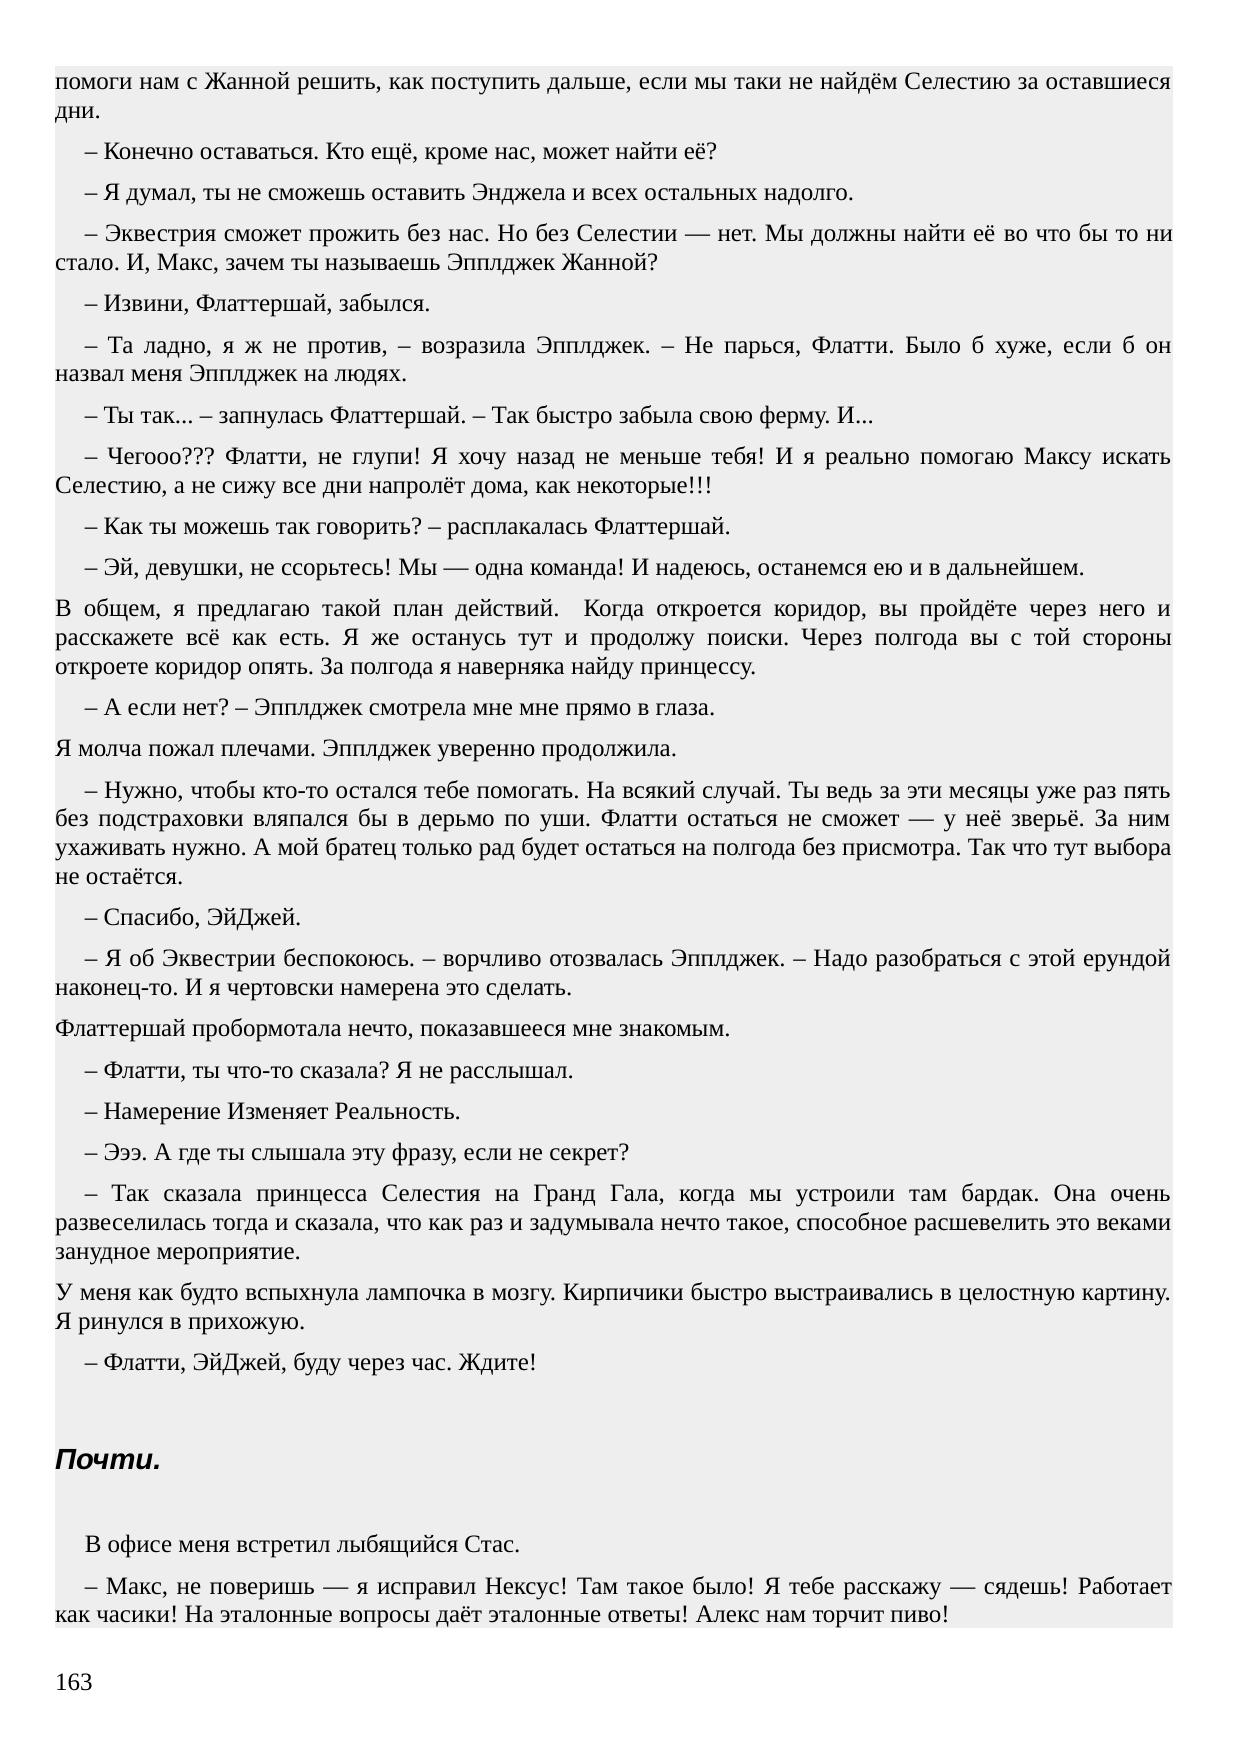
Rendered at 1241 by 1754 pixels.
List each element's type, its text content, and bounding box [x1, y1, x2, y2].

text – Я об Эквестрии беспокоюсь. – ворчливо отозвалась Эпплджек. – Надо разобраться с этой ерундой наконец-то. И я чертовски намерена это сделать. [55, 943, 1173, 1001]
text – Эй, девушки, не ссорьтесь! Мы — одна команда! И надеюсь, останемся ею и в дальнейшем. [55, 552, 1173, 581]
text – Та ладно, я ж не против, – возразила Эпплджек. – Не парься, Флатти. Было б хуже, если б он назвал меня Эпплджек на людях. [55, 330, 1173, 387]
list Я молча пожал плечами. Эпплджек уверенно продолжила. [55, 733, 1173, 762]
text – А если нет? – Эпплджек смотрела мне мне прямо в глаза. [55, 692, 1173, 721]
text – Флатти, ты что-то сказала? Я не расслышал. [55, 1055, 1173, 1083]
text – Намерение Изменяет Реальность. [55, 1096, 1173, 1125]
text – Как ты можешь так говорить? – расплакалась Флаттершай. [55, 511, 1173, 540]
text – Флатти, ЭйДжей, буду через час. Ждите! [55, 1347, 1173, 1376]
text – Нужно, чтобы кто-то остался тебе помогать. На всякий случай. Ты ведь за эти месяцы уже раз пять без подстраховки вляпался бы в дерьмо по уши. Флатти остаться не сможет — у неё зверьё. За ним ухаживать нужно. А мой братец только рад будет остаться на полгода без присмотра. Так что тут выбора не остаётся. [55, 775, 1173, 890]
text – Так сказала принцесса Селестия на Гранд Гала, когда мы устроили там бардак. Она очень развеселилась тогда и сказала, что как раз и задумывала нечто такое, способное расшевелить это веками занудное мероприятие. [55, 1178, 1173, 1265]
text – Эквестрия сможет прожить без нас. Но без Селестии — нет. Мы должны найти её во что бы то ни стало. И, Макс, зачем ты называешь Эпплджек Жанной? [55, 218, 1173, 276]
text В офисе меня встретил лыбящийся Стас. [55, 1529, 1173, 1558]
list У меня как будто вспыхнула лампочка в мозгу. Кирпичики быстро выстраивались в целостную картину. Я ринулся в прихожую. [55, 1277, 1173, 1335]
list В общем, я предлагаю такой план действий. Когда откроется коридор, вы пройдёте через него и расскажете всё как есть. Я же останусь тут и продолжу поиски. Через полгода вы с той стороны откроете коридор опять. За полгода я наверняка найду принцессу. [55, 593, 1173, 680]
text – Эээ. А где ты слышала эту фразу, если не секрет? [55, 1137, 1173, 1166]
text – Макс, не поверишь — я исправил Нексус! Там такое было! Я тебе расскажу — сядешь! Работает как часики! На эталонные вопросы даёт эталонные ответы! Алекс нам торчит пиво! [55, 1571, 1173, 1628]
text – Я думал, ты не сможешь оставить Энджела и всех остальных надолго. [55, 177, 1173, 206]
text помоги нам с Жанной решить, как поступить дальше, если мы таки не найдём Селестию за оставшиеся дни. [55, 66, 1173, 123]
text – Конечно оставаться. Кто ещё, кроме нас, может найти её? [55, 136, 1173, 165]
text – Спасибо, ЭйДжей. [55, 902, 1173, 931]
list Флаттершай пробормотала нечто, показавшееся мне знакомым. [55, 1013, 1173, 1042]
subtitle Почти. [55, 1442, 1173, 1476]
text – Ты так... – запнулась Флаттершай. – Так быстро забыла свою ферму. И... [55, 400, 1173, 428]
text – Извини, Флаттершай, забылся. [55, 288, 1173, 317]
text – Чегооо??? Флатти, не глупи! Я хочу назад не меньше тебя! И я реально помогаю Максу искать Селестию, а не сижу все дни напролёт дома, как некоторые!!! [55, 441, 1173, 498]
